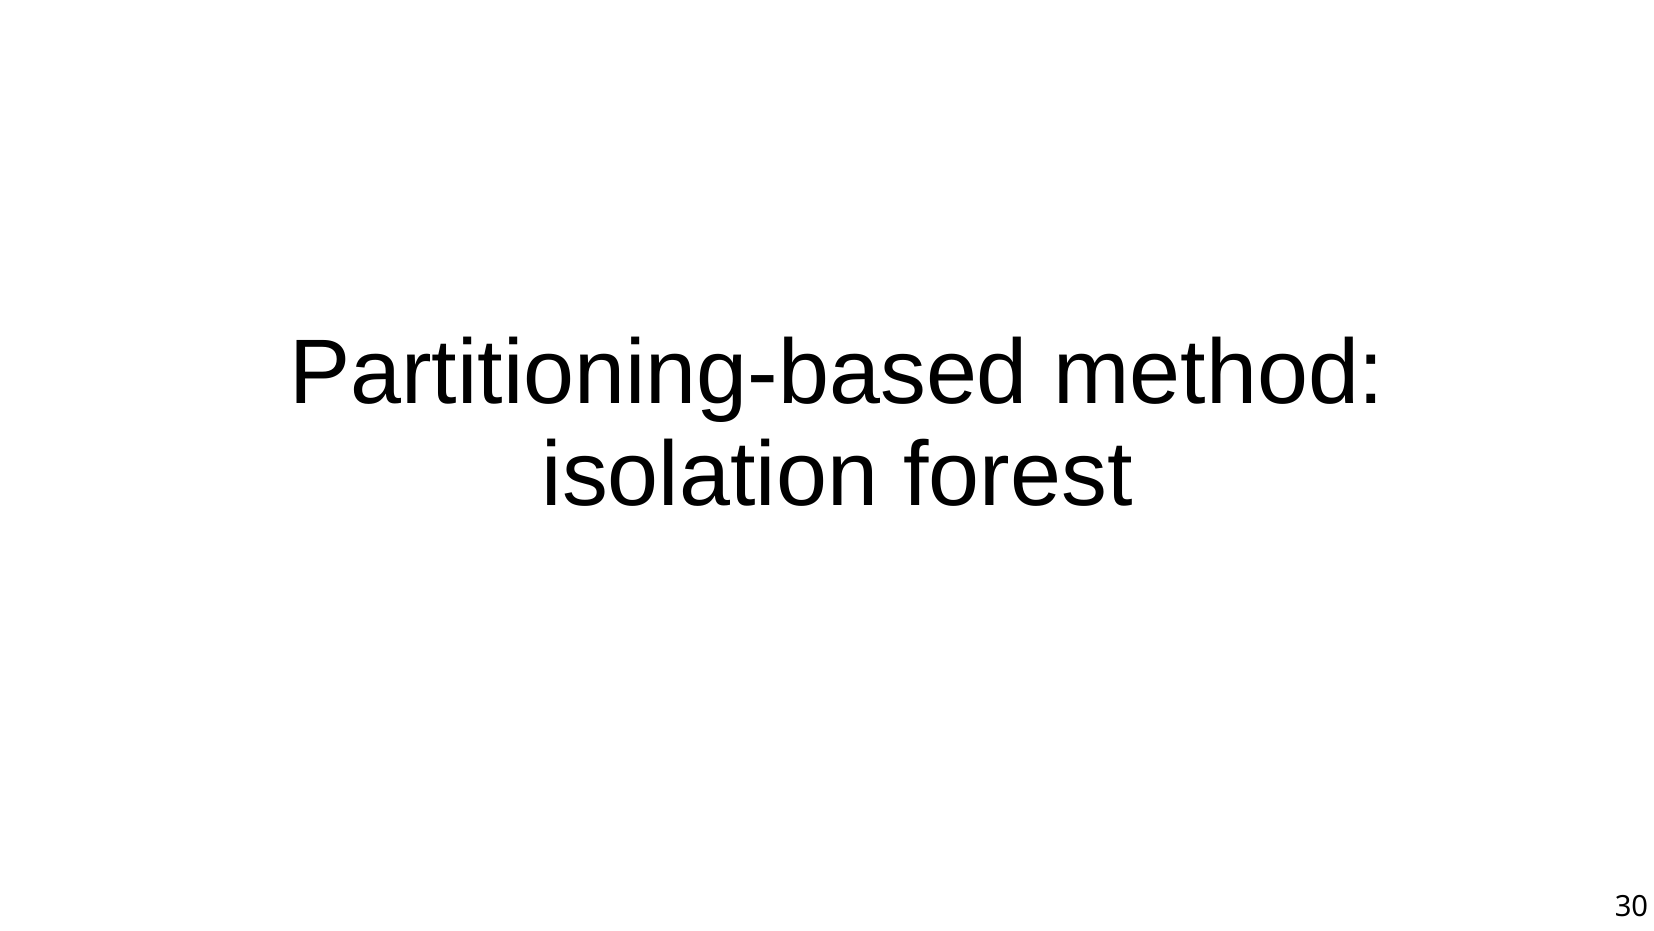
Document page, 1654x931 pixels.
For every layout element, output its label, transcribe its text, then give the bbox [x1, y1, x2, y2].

title Partitioning-based method: isolation forest [93, 320, 1582, 526]
